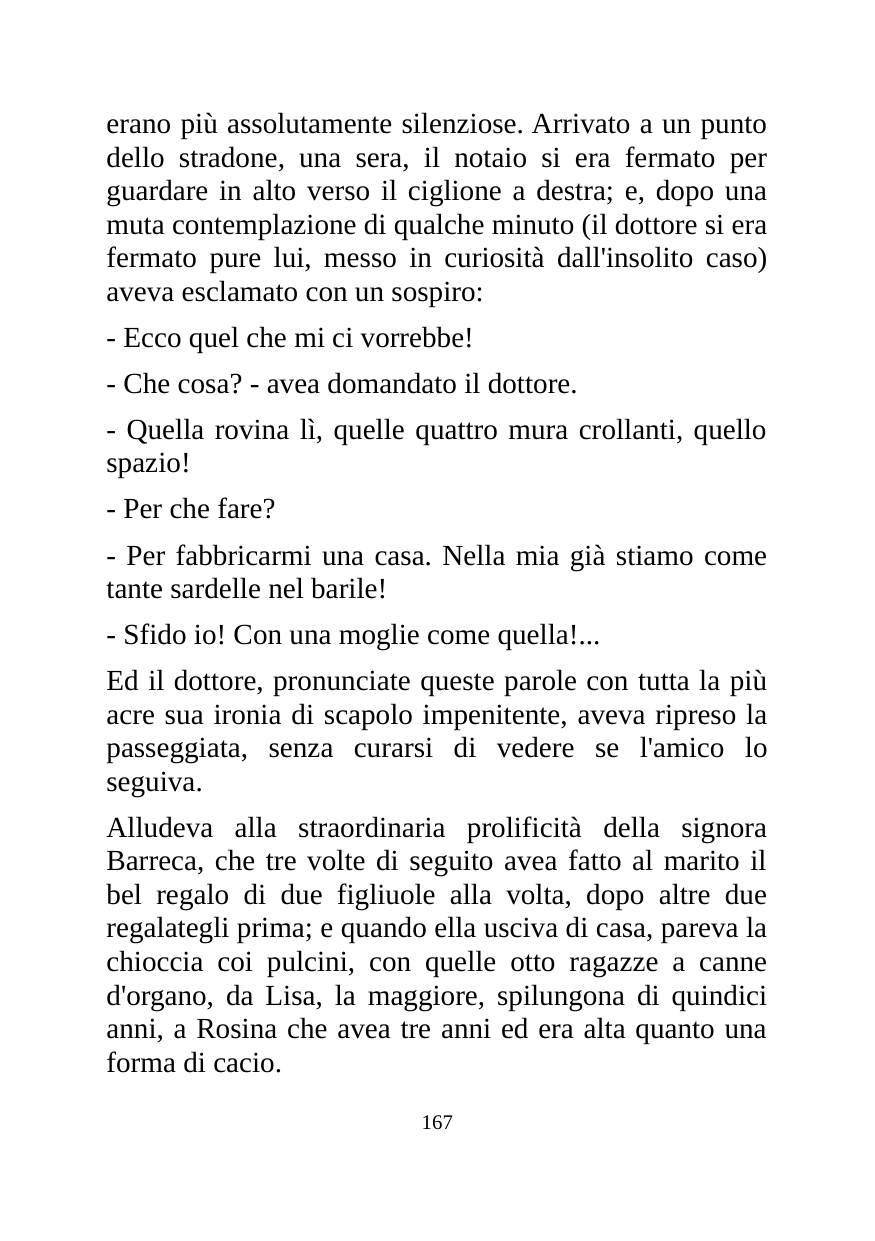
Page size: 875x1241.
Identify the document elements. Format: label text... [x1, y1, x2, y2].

text erano più assolutamente silenziose. Arrivato a un punto dello stradone, una sera, il notaio si era fermato per guardare in alto verso il ciglione a destra; e, dopo una muta contemplazione di qualche minuto (il dottore si era fermato pure lui, messo in curiosità dall'insolito caso) aveva esclamato con un sospiro: [106, 106, 768, 307]
text - Sfido io! Con una moglie come quella!... [106, 617, 768, 651]
text - Che cosa? - avea domandato il dottore. [106, 366, 768, 399]
text Alludeva alla straordinaria prolificità della signora Barreca, che tre volte di seguito avea fatto al marito il bel regalo di due figliuole alla volta, dopo altre due regalategli prima; e quando ella usciva di casa, pareva la chioccia coi pulcini, con quelle otto ragazze a canne d'organo, da Lisa, la maggiore, spilungona di quindici anni, a Rosina che avea tre anni ed era alta quanto una forma di cacio. [106, 810, 768, 1078]
text - Ecco quel che mi ci vorrebbe! [106, 320, 768, 353]
text - Per fabbricarmi una casa. Nella mia già stiamo come tante sardelle nel barile! [106, 538, 768, 605]
text - Per che fare? [106, 492, 768, 525]
text Ed il dottore, pronunciate queste parole con tutta la più acre sua ironia di scapolo impenitente, aveva ripreso la passeggiata, senza curarsi di vedere se l'amico lo seguiva. [106, 663, 768, 797]
text - Quella rovina lì, quelle quattro mura crollanti, quello spazio! [106, 412, 768, 479]
